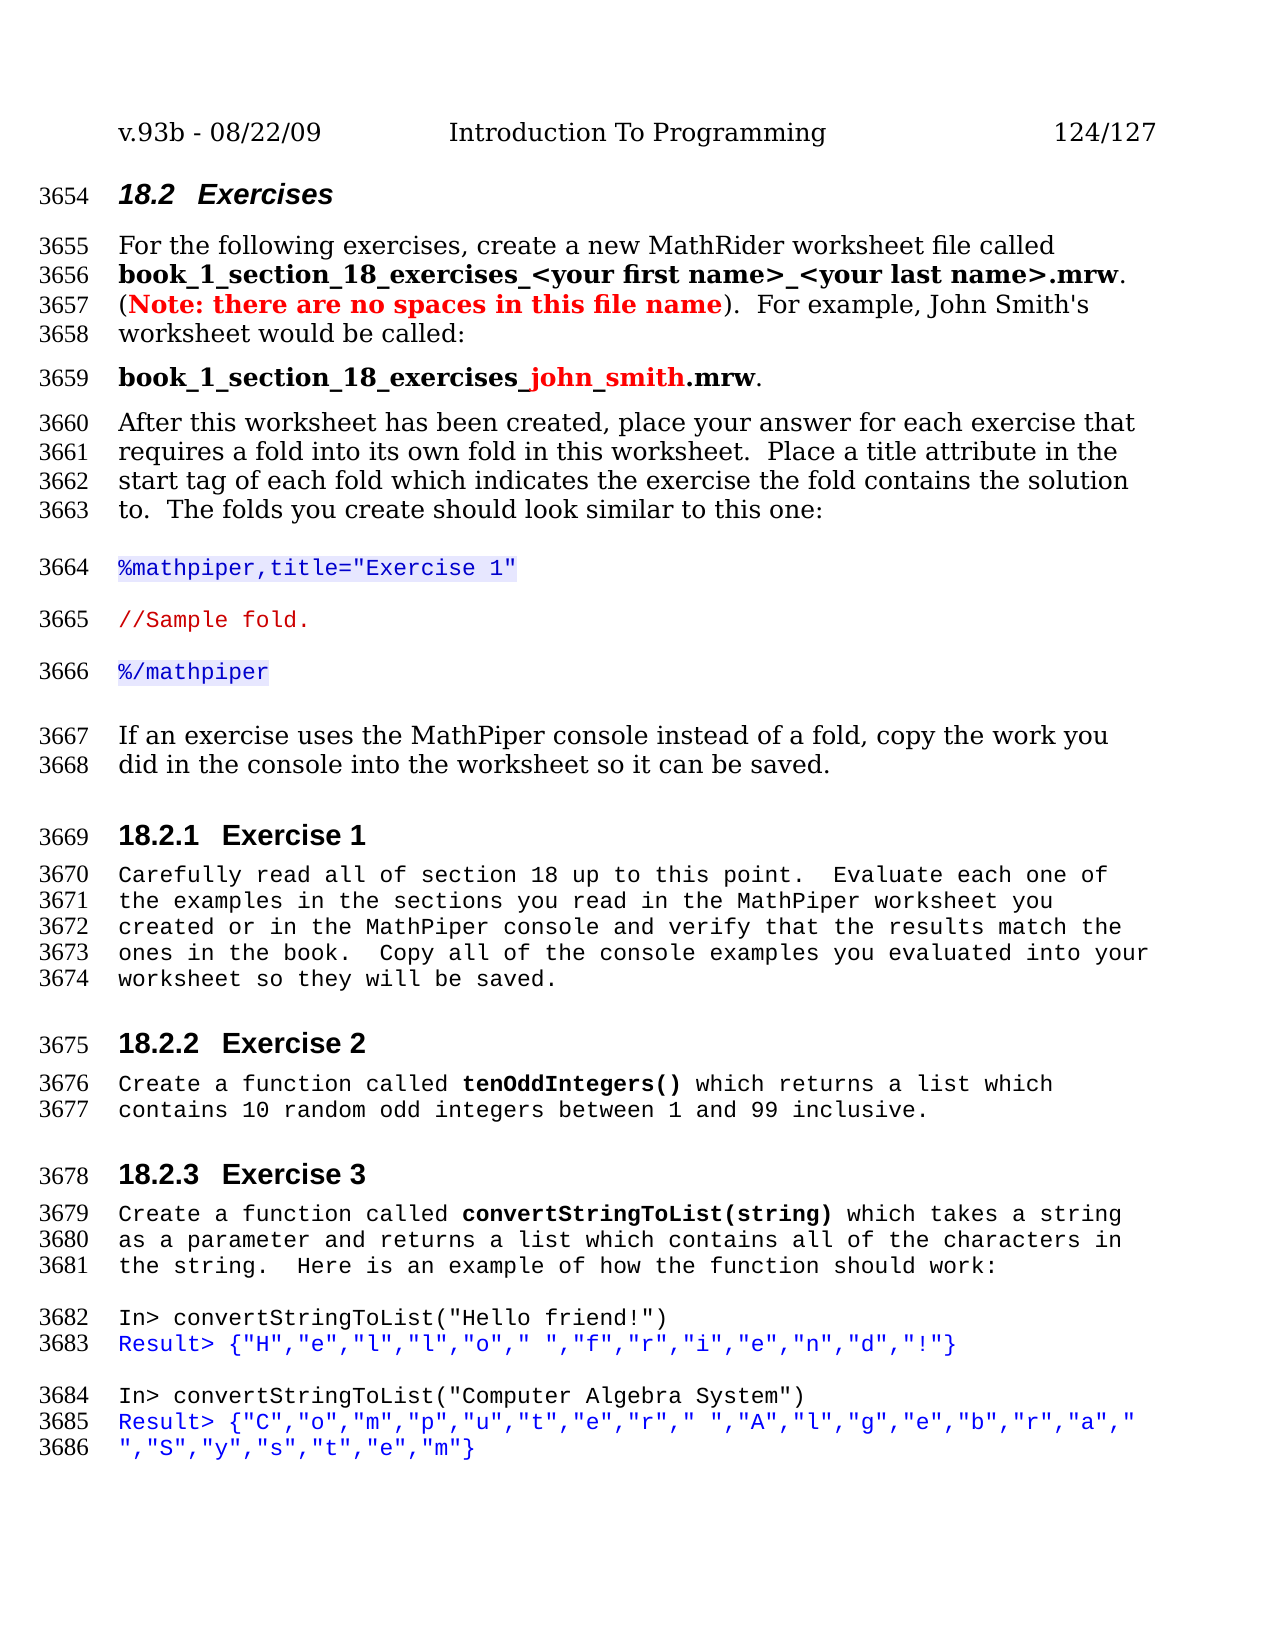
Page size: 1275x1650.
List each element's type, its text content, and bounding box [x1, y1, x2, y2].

text //Sample fold. [118, 608, 1157, 634]
text Result> {"C","o","m","p","u","t","e","r"," ","A","l","g","e","b","r","a"," ","S","y","s","t","e","m"} [118, 1410, 1157, 1462]
text After this worksheet has been created, place your answer for each exercise that requires a fold into its own fold in this worksheet. Place a title attribute in the start tag of each fold which indicates the exercise the fold contains the solution to. The folds you create should look similar to this one: [118, 408, 1157, 524]
text %/mathpiper [118, 660, 1157, 686]
text Create a function called tenOddIntegers() which returns a list which contains 10 random odd integers between 1 and 99 inclusive. [118, 1072, 1157, 1124]
subtitle Exercises [118, 177, 1157, 210]
text Carefully read all of section 18 up to this point. Evaluate each one of the examples in the sections you read in the MathPiper worksheet you created or in the MathPiper console and verify that the results match the ones in the book. Copy all of the console examples you evaluated into your worksheet so they will be saved. [118, 864, 1157, 993]
text In> convertStringToList("Hello friend!") [118, 1306, 1157, 1332]
text In> convertStringToList("Computer Algebra System") [118, 1384, 1157, 1410]
text If an exercise uses the MathPiper console instead of a fold, copy the work you did in the console into the worksheet so it can be saved. [118, 721, 1157, 779]
text Create a function called convertStringToList(string) which takes a string as a parameter and returns a list which contains all of the characters in the string. Here is an example of how the function should work: [118, 1202, 1157, 1280]
text For the following exercises, create a new MathRider worksheet file called book_1_section_18_exercises_<your first name>_<your last name>.mrw. (Note: there are no spaces in this file name). For example, John Smith's worksheet would be called: [118, 231, 1157, 348]
text Result> {"H","e","l","l","o"," ","f","r","i","e","n","d","!"} [118, 1332, 1157, 1358]
subtitle Exercise 1 [118, 818, 1157, 852]
subtitle Exercise 3 [118, 1157, 1157, 1191]
subtitle Exercise 2 [118, 1027, 1157, 1060]
text book_1_section_18_exercises_john_smith.mrw. [118, 363, 1157, 393]
text %mathpiper,title="Exercise 1" [118, 556, 1157, 582]
